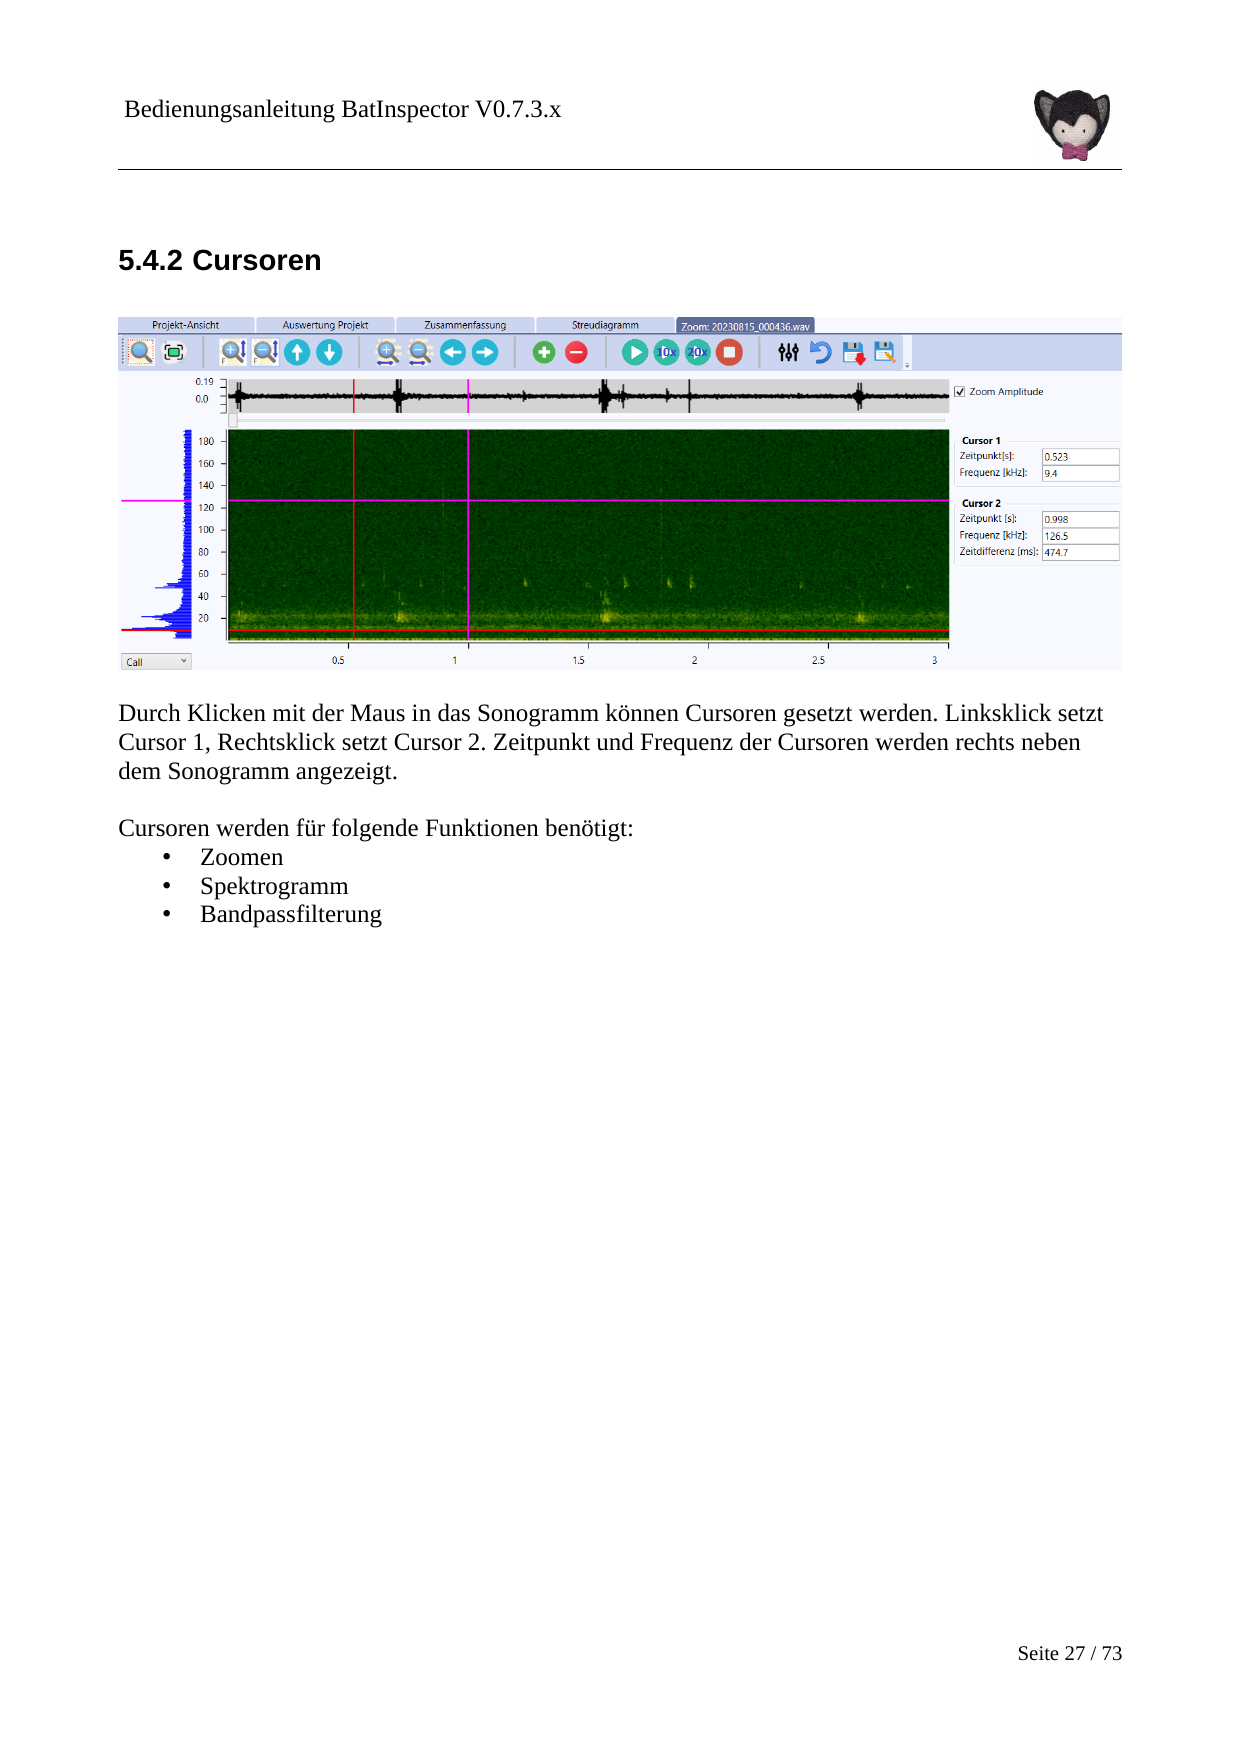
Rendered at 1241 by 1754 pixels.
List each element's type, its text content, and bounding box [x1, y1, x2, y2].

list Bandpassfilterung [162, 899, 1122, 928]
text Cursoren werden für folgende Funktionen benötigt: [118, 813, 1122, 842]
list Zoomen [162, 842, 1122, 871]
text Durch Klicken mit der Maus in das Sonogramm können Cursoren gesetzt werden. Linksklick setzt Cursor 1, Rechtsklick setzt Cursor 2. Zeitpunkt und Frequenz der Cursoren werden rechts neben dem Sonogramm angezeigt. [118, 698, 1122, 784]
picture [1030, 80, 1119, 169]
list Spektrogramm [162, 871, 1122, 899]
picture [118, 317, 1123, 670]
subtitle Cursoren [118, 243, 1122, 276]
